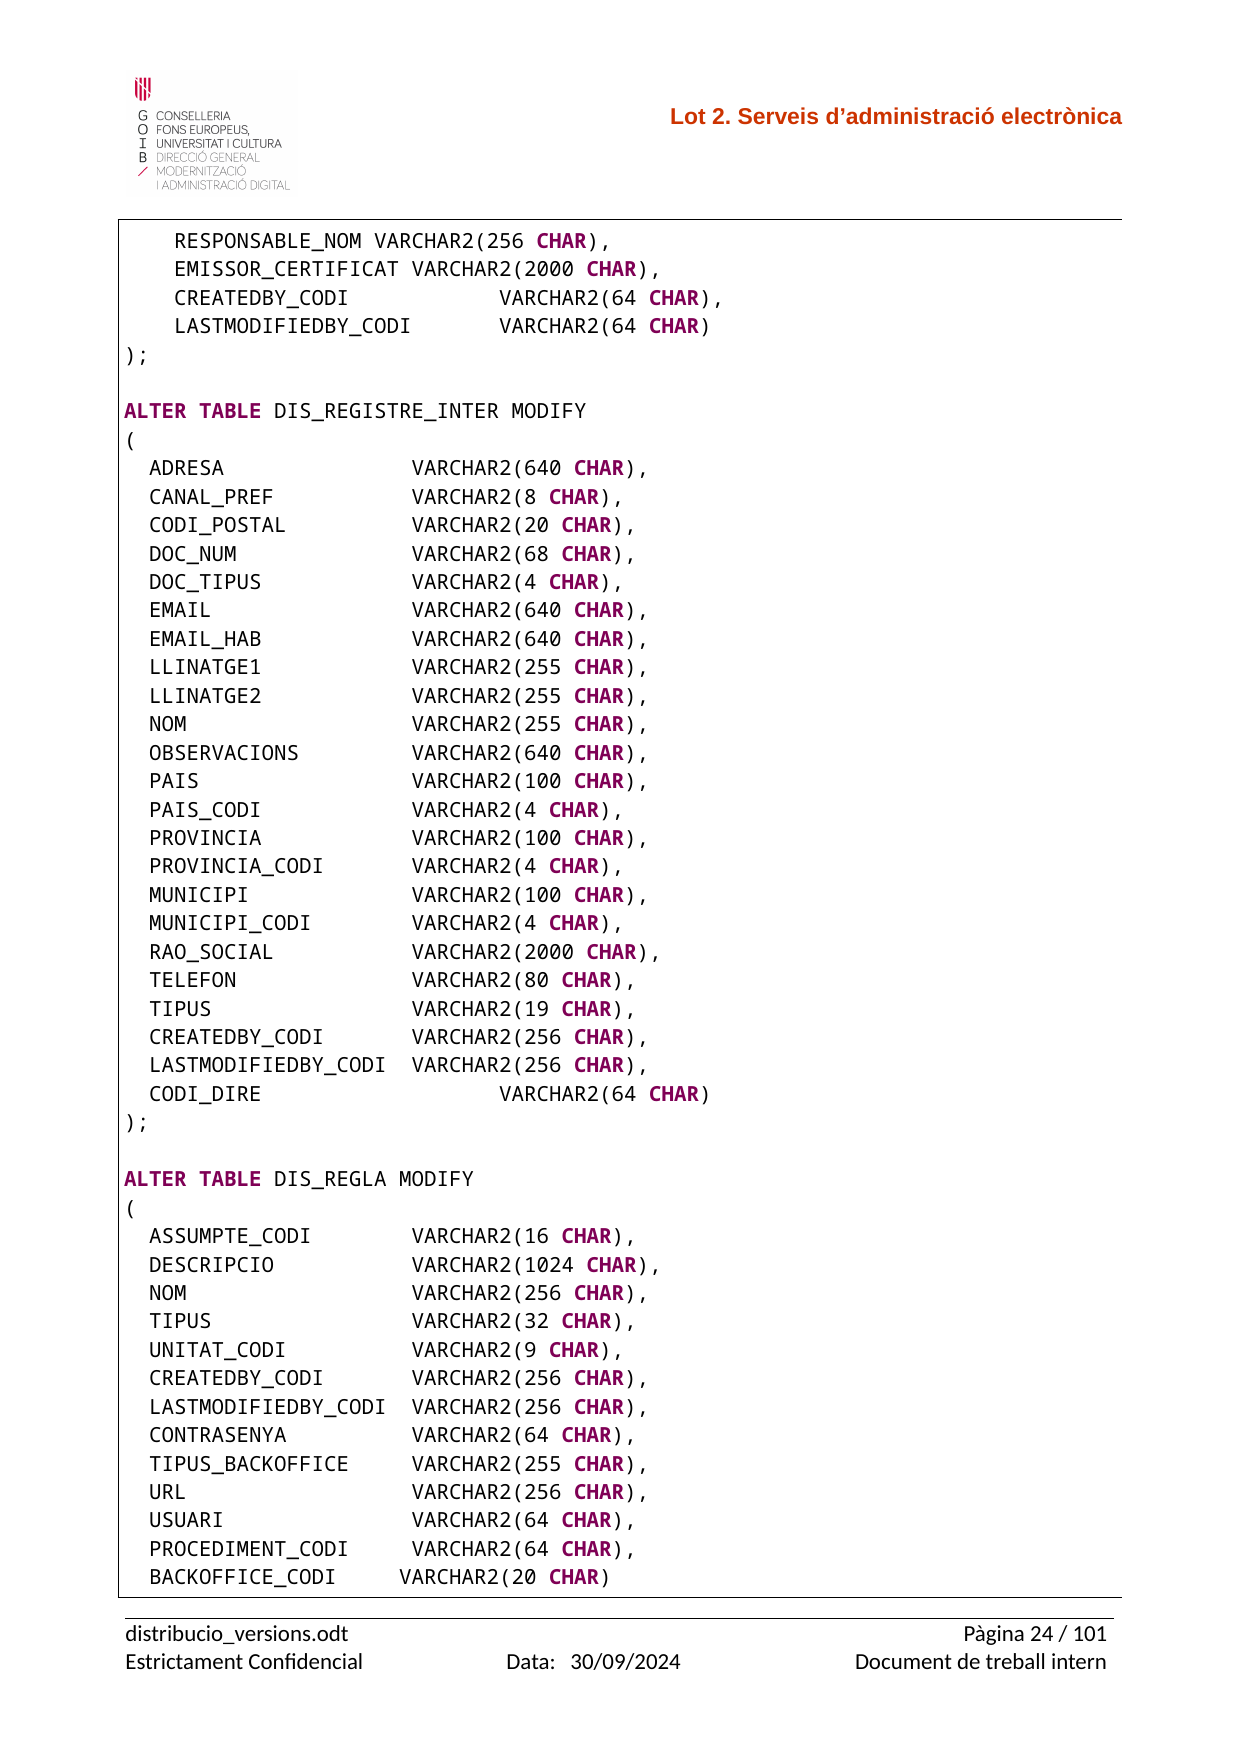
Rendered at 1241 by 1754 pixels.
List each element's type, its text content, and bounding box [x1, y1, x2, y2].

table_header RESPONSABLE_NOM VARCHAR2(256 CHAR), EMISSOR_CERTIFICAT VARCHAR2(2000 CHAR), CREATEDBY_CODI VARCHAR2(64 CHAR), LASTMODIFIEDBY_CODI VARCHAR2(64 CHAR) ); ALTER TABLE DIS_REGISTRE_INTER MODIFY ( ADRESA VARCHAR2(640 CHAR), CANAL_PREF VARCHAR2(8 CHAR), CODI_POSTAL VARCHAR2(20 CHAR), DOC_NUM VARCHAR2(68 CHAR), DOC_TIPUS VARCHAR2(4 CHAR), EMAIL VARCHAR2(640 CHAR), EMAIL_HAB VARCHAR2(640 CHAR), LLINATGE1 VARCHAR2(255 CHAR), LLINATGE2 VARCHAR2(255 CHAR), NOM VARCHAR2(255 CHAR), OBSERVACIONS VARCHAR2(640 CHAR), PAIS VARCHAR2(100 CHAR), PAIS_CODI VARCHAR2(4 CHAR), PROVINCIA VARCHAR2(100 CHAR), PROVINCIA_CODI VARCHAR2(4 CHAR), MUNICIPI VARCHAR2(100 CHAR), MUNICIPI_CODI VARCHAR2(4 CHAR), RAO_SOCIAL VARCHAR2(2000 CHAR), TELEFON VARCHAR2(80 CHAR), TIPUS VARCHAR2(19 CHAR), CREATEDBY_CODI VARCHAR2(256 CHAR), LASTMODIFIEDBY_CODI VARCHAR2(256 CHAR), CODI_DIRE VARCHAR2(64 CHAR) ); ALTER TABLE DIS_REGLA MODIFY ( ASSUMPTE_CODI VARCHAR2(16 CHAR), DESCRIPCIO VARCHAR2(1024 CHAR), NOM VARCHAR2(256 CHAR), TIPUS VARCHAR2(32 CHAR), UNITAT_CODI VARCHAR2(9 CHAR), CREATEDBY_CODI VARCHAR2(256 CHAR), LASTMODIFIEDBY_CODI VARCHAR2(256 CHAR), CONTRASENYA VARCHAR2(64 CHAR), TIPUS_BACKOFFICE VARCHAR2(255 CHAR), URL VARCHAR2(256 CHAR), USUARI VARCHAR2(64 CHAR), PROCEDIMENT_CODI VARCHAR2(64 CHAR), BACKOFFICE_CODI VARCHAR2(20 CHAR) [119, 220, 1122, 1597]
picture [126, 70, 299, 197]
